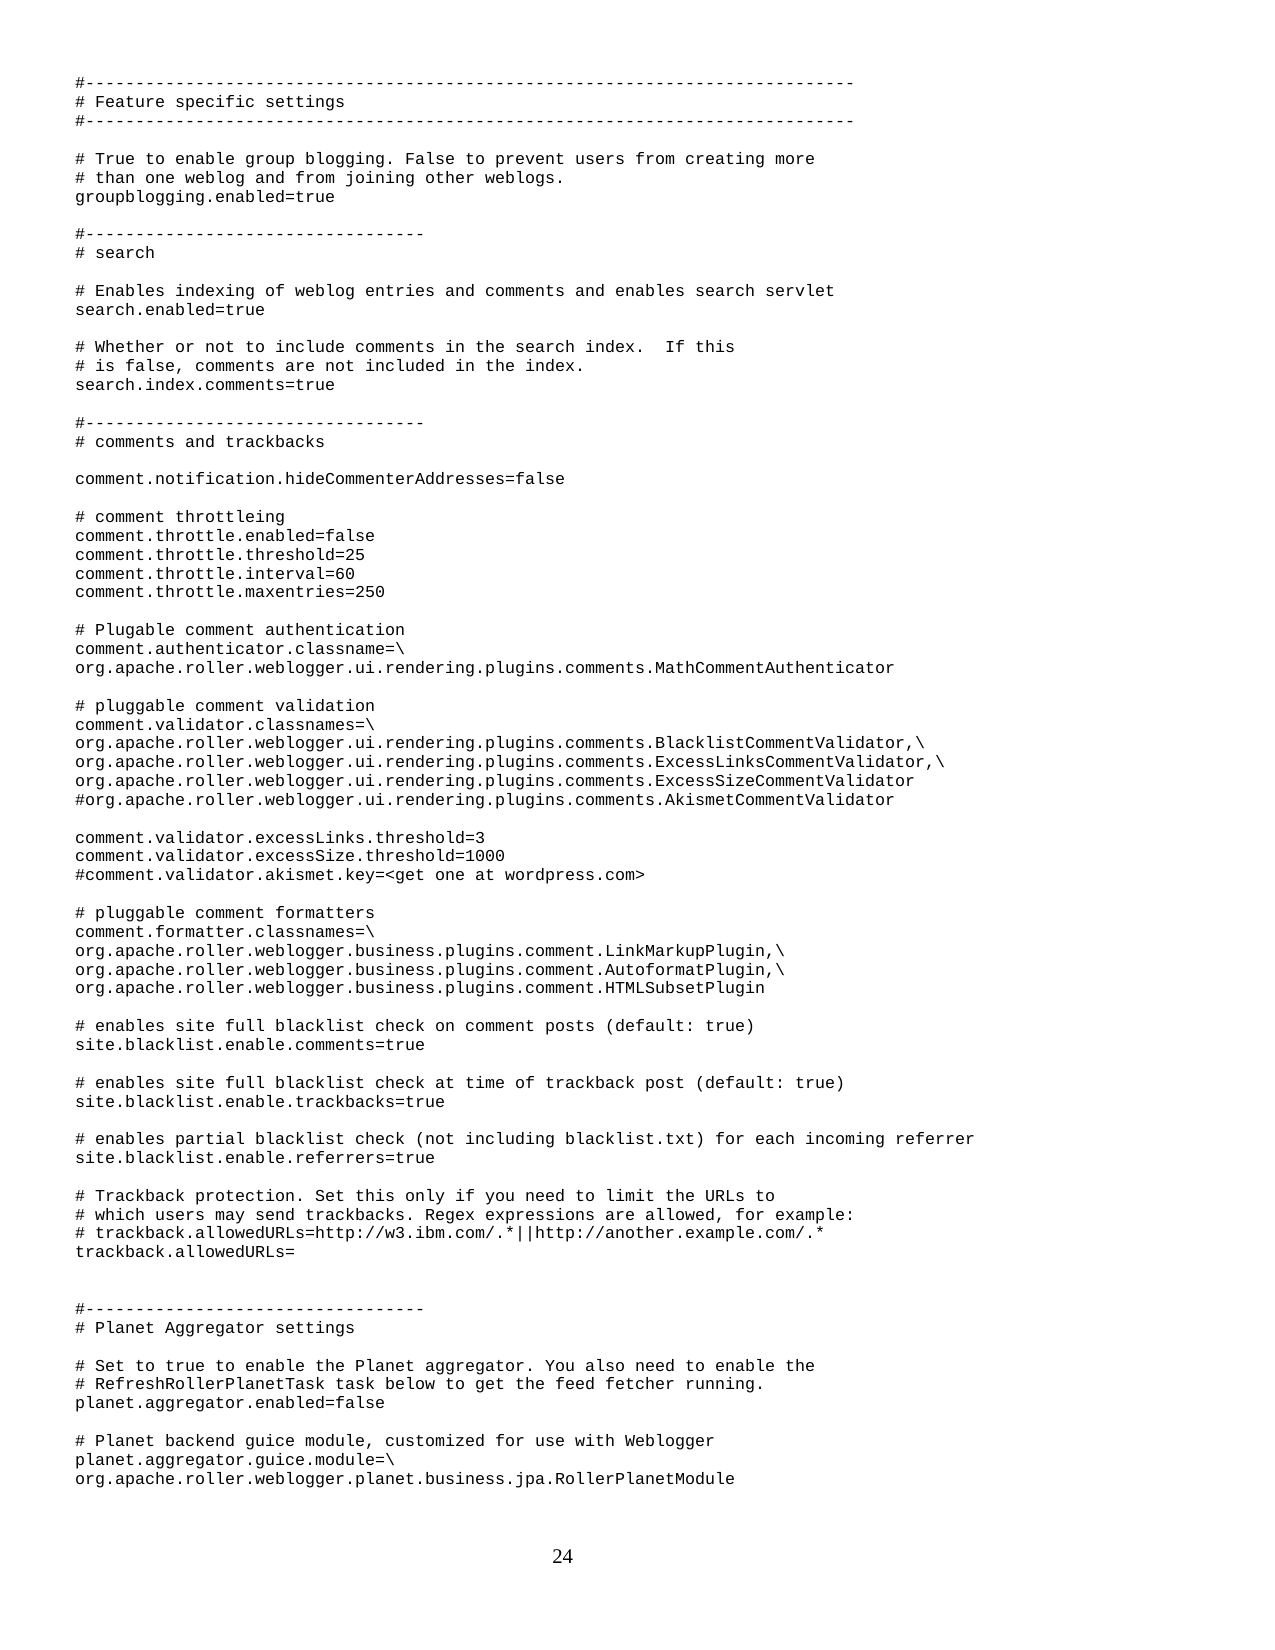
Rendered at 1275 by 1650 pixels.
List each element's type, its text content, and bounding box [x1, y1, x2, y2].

text # Feature specific settings [75, 94, 1200, 113]
text # Trackback protection. Set this only if you need to limit the URLs to [75, 1187, 1200, 1206]
text planet.aggregator.guice.module=\ [75, 1451, 1200, 1470]
text # Enables indexing of weblog entries and comments and enables search servlet [75, 282, 1200, 301]
text groupblogging.enabled=true [75, 188, 1200, 207]
text site.blacklist.enable.referrers=true [75, 1150, 1200, 1168]
text # trackback.allowedURLs=http://w3.ibm.com/.*||http://another.example.com/.* [75, 1225, 1200, 1244]
text comment.throttle.enabled=false [75, 527, 1200, 546]
text # enables partial blacklist check (not including blacklist.txt) for each incoming referrer [75, 1131, 1200, 1150]
text comment.throttle.maxentries=250 [75, 584, 1200, 603]
text # pluggable comment validation [75, 697, 1200, 716]
text # RefreshRollerPlanetTask task below to get the feed fetcher running. [75, 1376, 1200, 1395]
text comment.formatter.classnames=\ [75, 923, 1200, 942]
text org.apache.roller.weblogger.business.plugins.comment.AutoformatPlugin,\ [75, 961, 1200, 980]
text # Planet backend guice module, customized for use with Weblogger [75, 1432, 1200, 1451]
text comment.authenticator.classname=\ [75, 641, 1200, 659]
text org.apache.roller.weblogger.ui.rendering.plugins.comments.ExcessSizeCommentValidator [75, 773, 1200, 791]
text comment.validator.excessSize.threshold=1000 [75, 848, 1200, 867]
text comment.throttle.interval=60 [75, 565, 1200, 584]
text # enables site full blacklist check at time of trackback post (default: true) [75, 1074, 1200, 1093]
text # enables site full blacklist check on comment posts (default: true) [75, 1018, 1200, 1037]
text #---------------------------------- [75, 1301, 1200, 1319]
text site.blacklist.enable.comments=true [75, 1037, 1200, 1055]
text planet.aggregator.enabled=false [75, 1395, 1200, 1414]
text #----------------------------------------------------------------------------- [75, 113, 1200, 132]
text # Whether or not to include comments in the search index. If this [75, 339, 1200, 358]
text org.apache.roller.weblogger.business.plugins.comment.LinkMarkupPlugin,\ [75, 942, 1200, 961]
text # comments and trackbacks [75, 433, 1200, 452]
text # Set to true to enable the Planet aggregator. You also need to enable the [75, 1357, 1200, 1376]
text comment.validator.classnames=\ [75, 716, 1200, 735]
text #---------------------------------- [75, 226, 1200, 245]
text trackback.allowedURLs= [75, 1244, 1200, 1263]
text # Planet Aggregator settings [75, 1319, 1200, 1338]
text search.index.comments=true [75, 377, 1200, 396]
text org.apache.roller.weblogger.planet.business.jpa.RollerPlanetModule [75, 1470, 1200, 1489]
text # than one weblog and from joining other weblogs. [75, 169, 1200, 188]
text org.apache.roller.weblogger.business.plugins.comment.HTMLSubsetPlugin [75, 980, 1200, 999]
text # Plugable comment authentication [75, 622, 1200, 641]
text org.apache.roller.weblogger.ui.rendering.plugins.comments.MathCommentAuthenticator [75, 659, 1200, 678]
text # comment throttleing [75, 509, 1200, 527]
text # which users may send trackbacks. Regex expressions are allowed, for example: [75, 1206, 1200, 1225]
text comment.notification.hideCommenterAddresses=false [75, 471, 1200, 490]
text # is false, comments are not included in the index. [75, 358, 1200, 377]
text #org.apache.roller.weblogger.ui.rendering.plugins.comments.AkismetCommentValidator [75, 791, 1200, 810]
text #comment.validator.akismet.key=<get one at wordpress.com> [75, 867, 1200, 886]
text #----------------------------------------------------------------------------- [75, 75, 1200, 94]
text site.blacklist.enable.trackbacks=true [75, 1093, 1200, 1112]
text org.apache.roller.weblogger.ui.rendering.plugins.comments.ExcessLinksCommentValidator,\ [75, 754, 1200, 773]
text search.enabled=true [75, 301, 1200, 320]
text # True to enable group blogging. False to prevent users from creating more [75, 150, 1200, 169]
text # search [75, 245, 1200, 263]
text org.apache.roller.weblogger.ui.rendering.plugins.comments.BlacklistCommentValidator,\ [75, 735, 1200, 754]
text comment.throttle.threshold=25 [75, 546, 1200, 565]
text #---------------------------------- [75, 414, 1200, 433]
text # pluggable comment formatters [75, 904, 1200, 923]
text comment.validator.excessLinks.threshold=3 [75, 829, 1200, 848]
